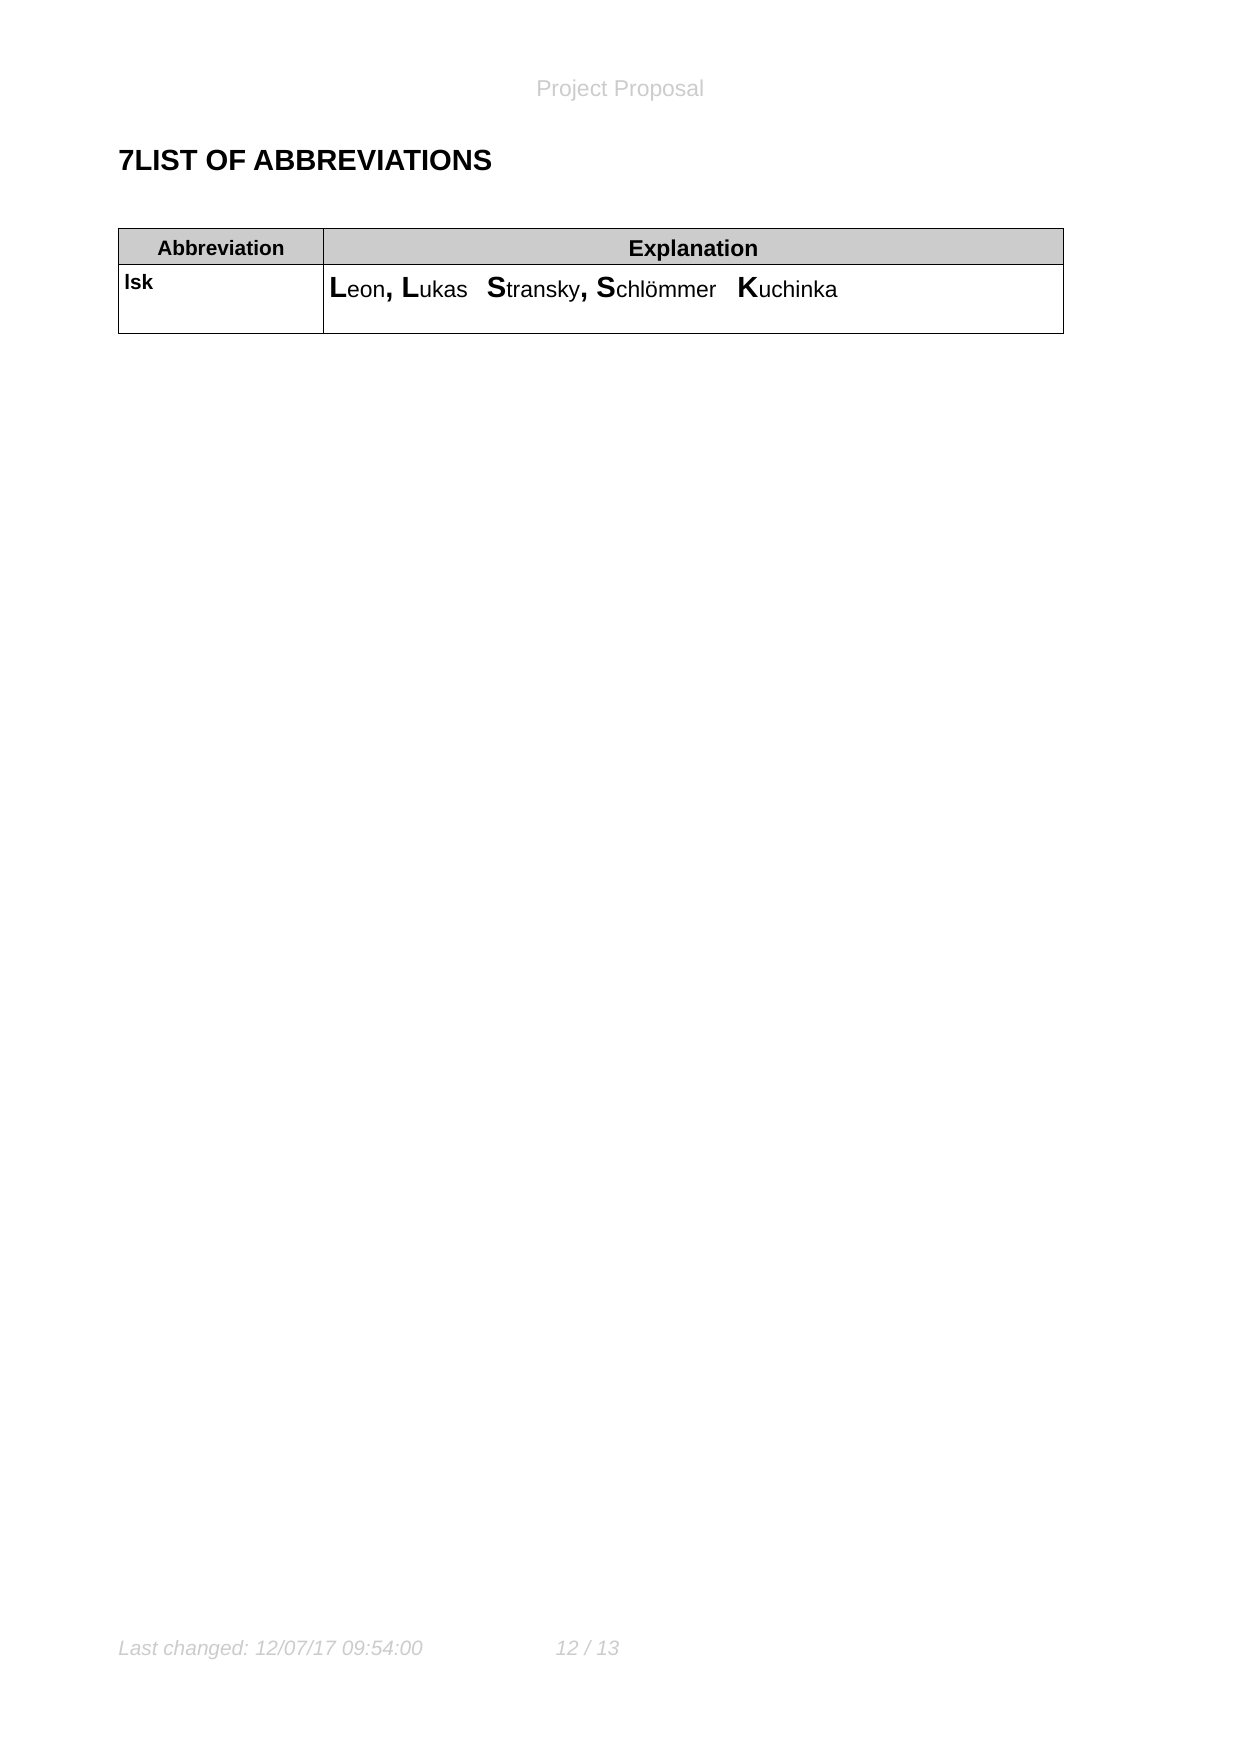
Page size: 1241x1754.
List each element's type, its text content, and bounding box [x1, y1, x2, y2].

table_header Abbreviation [119, 229, 323, 264]
table_cell lsk [119, 265, 323, 333]
subtitle List of Abbreviations [118, 143, 1122, 177]
table_cell Leon, Lukas Stransky, Schlömmer Kuchinka [324, 265, 1063, 333]
table_header Explanation [324, 229, 1063, 264]
